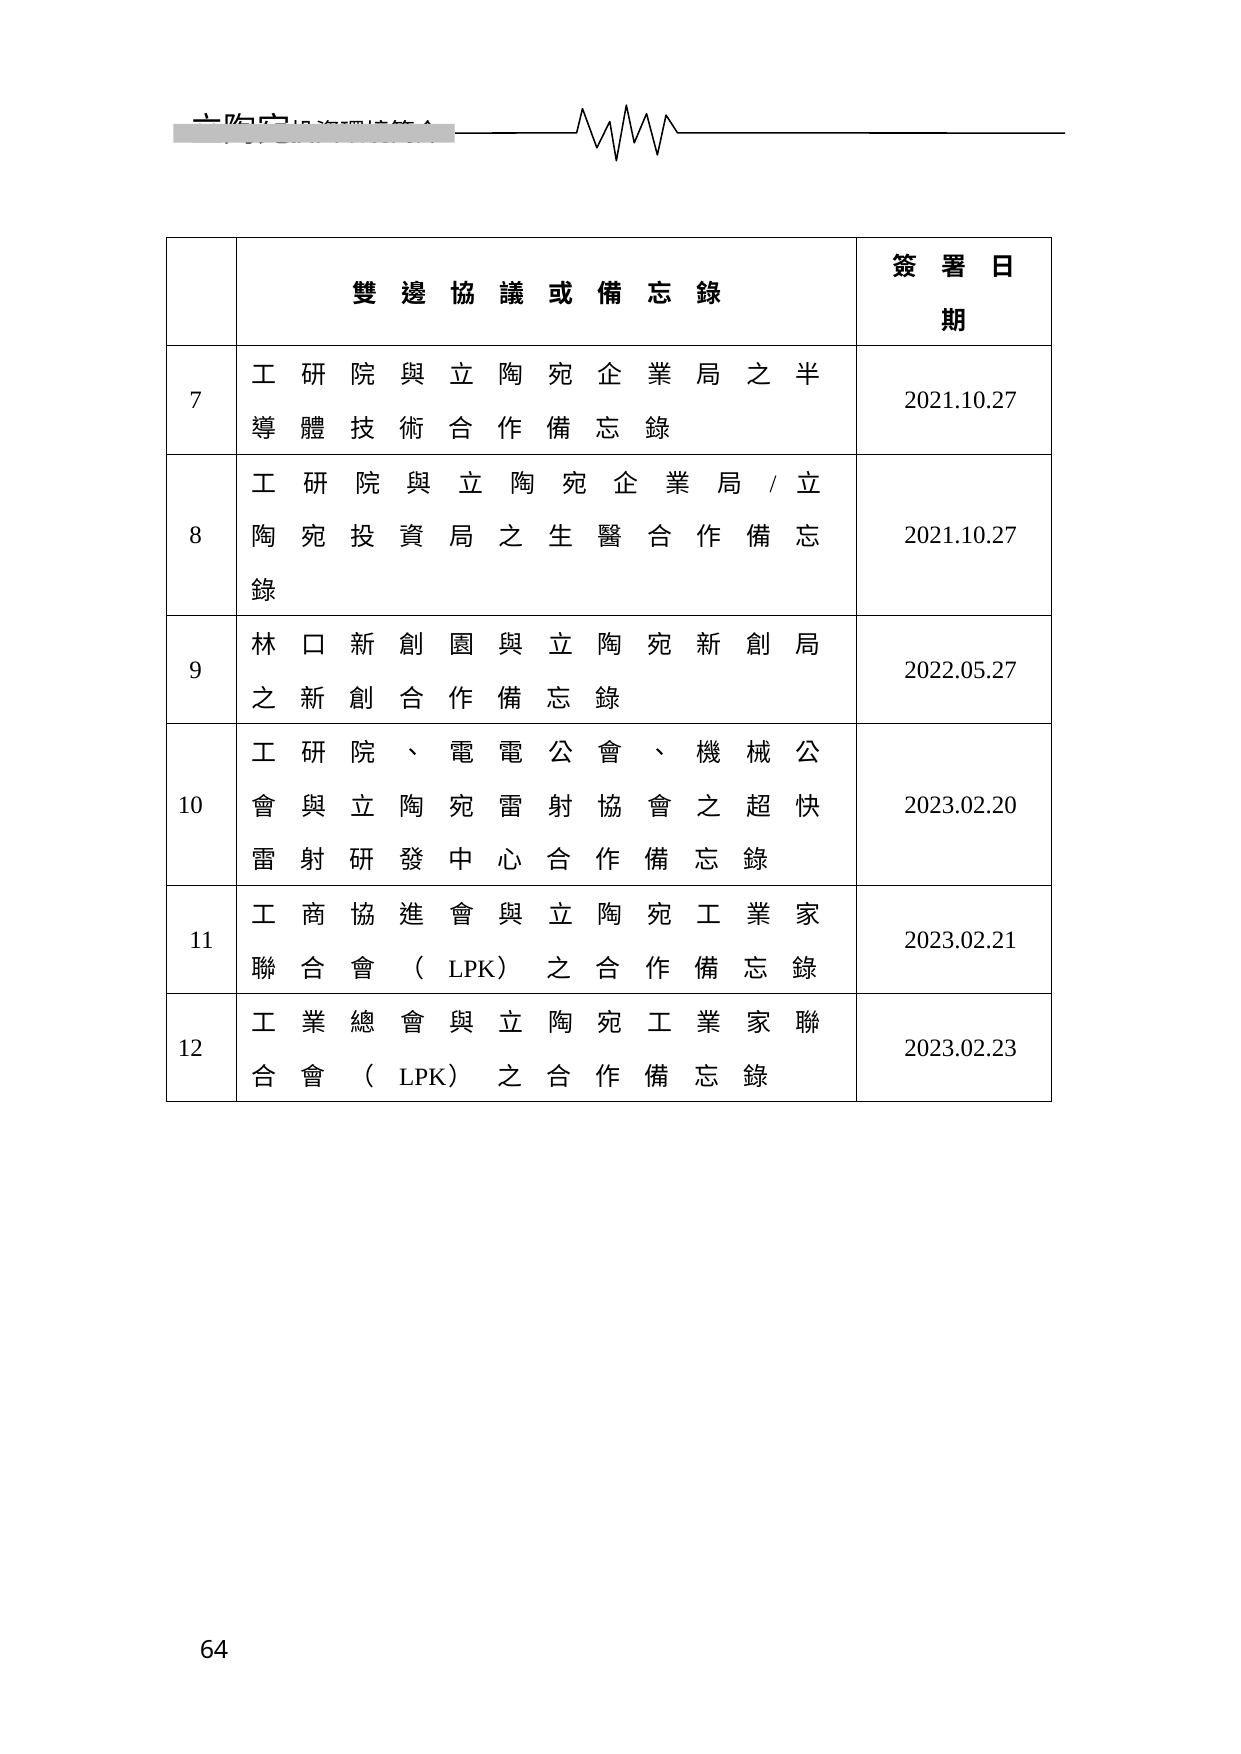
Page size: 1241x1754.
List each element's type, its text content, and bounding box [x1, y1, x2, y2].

table_header [167, 238, 236, 345]
table_cell 林口新創園與立陶宛新創局之新創合作備忘錄 [237, 616, 856, 723]
table_header 雙邊協議或備忘錄 [237, 238, 856, 345]
table_cell 工研院與立陶宛企業局/立陶宛投資局之生醫合作備忘錄 [237, 455, 856, 615]
table_cell 11 [167, 886, 236, 993]
table_cell 工業總會與立陶宛工業家聯合會（LPK）之合作備忘錄 [237, 994, 856, 1101]
table_cell 2022.05.27 [857, 616, 1051, 723]
table_header 簽署日期 [857, 238, 1051, 345]
table_cell 工研院與立陶宛企業局之半導體技術合作備忘錄 [237, 346, 856, 453]
table_cell 8 [167, 455, 236, 615]
table_cell 12 [167, 994, 236, 1101]
table_cell 2023.02.23 [857, 994, 1051, 1101]
table_cell 9 [167, 616, 236, 723]
table_cell 工商協進會與立陶宛工業家聯合會（LPK）之合作備忘錄 [237, 886, 856, 993]
table_cell 2023.02.20 [857, 724, 1051, 885]
table_cell 2023.02.21 [857, 886, 1051, 993]
table_cell 工研院、電電公會、機械公會與立陶宛雷射協會之超快雷射研發中心合作備忘錄 [237, 724, 856, 885]
table_cell 7 [167, 346, 236, 453]
table_cell 10 [167, 724, 236, 885]
table_cell 2021.10.27 [857, 455, 1051, 615]
table_cell 2021.10.27 [857, 346, 1051, 453]
